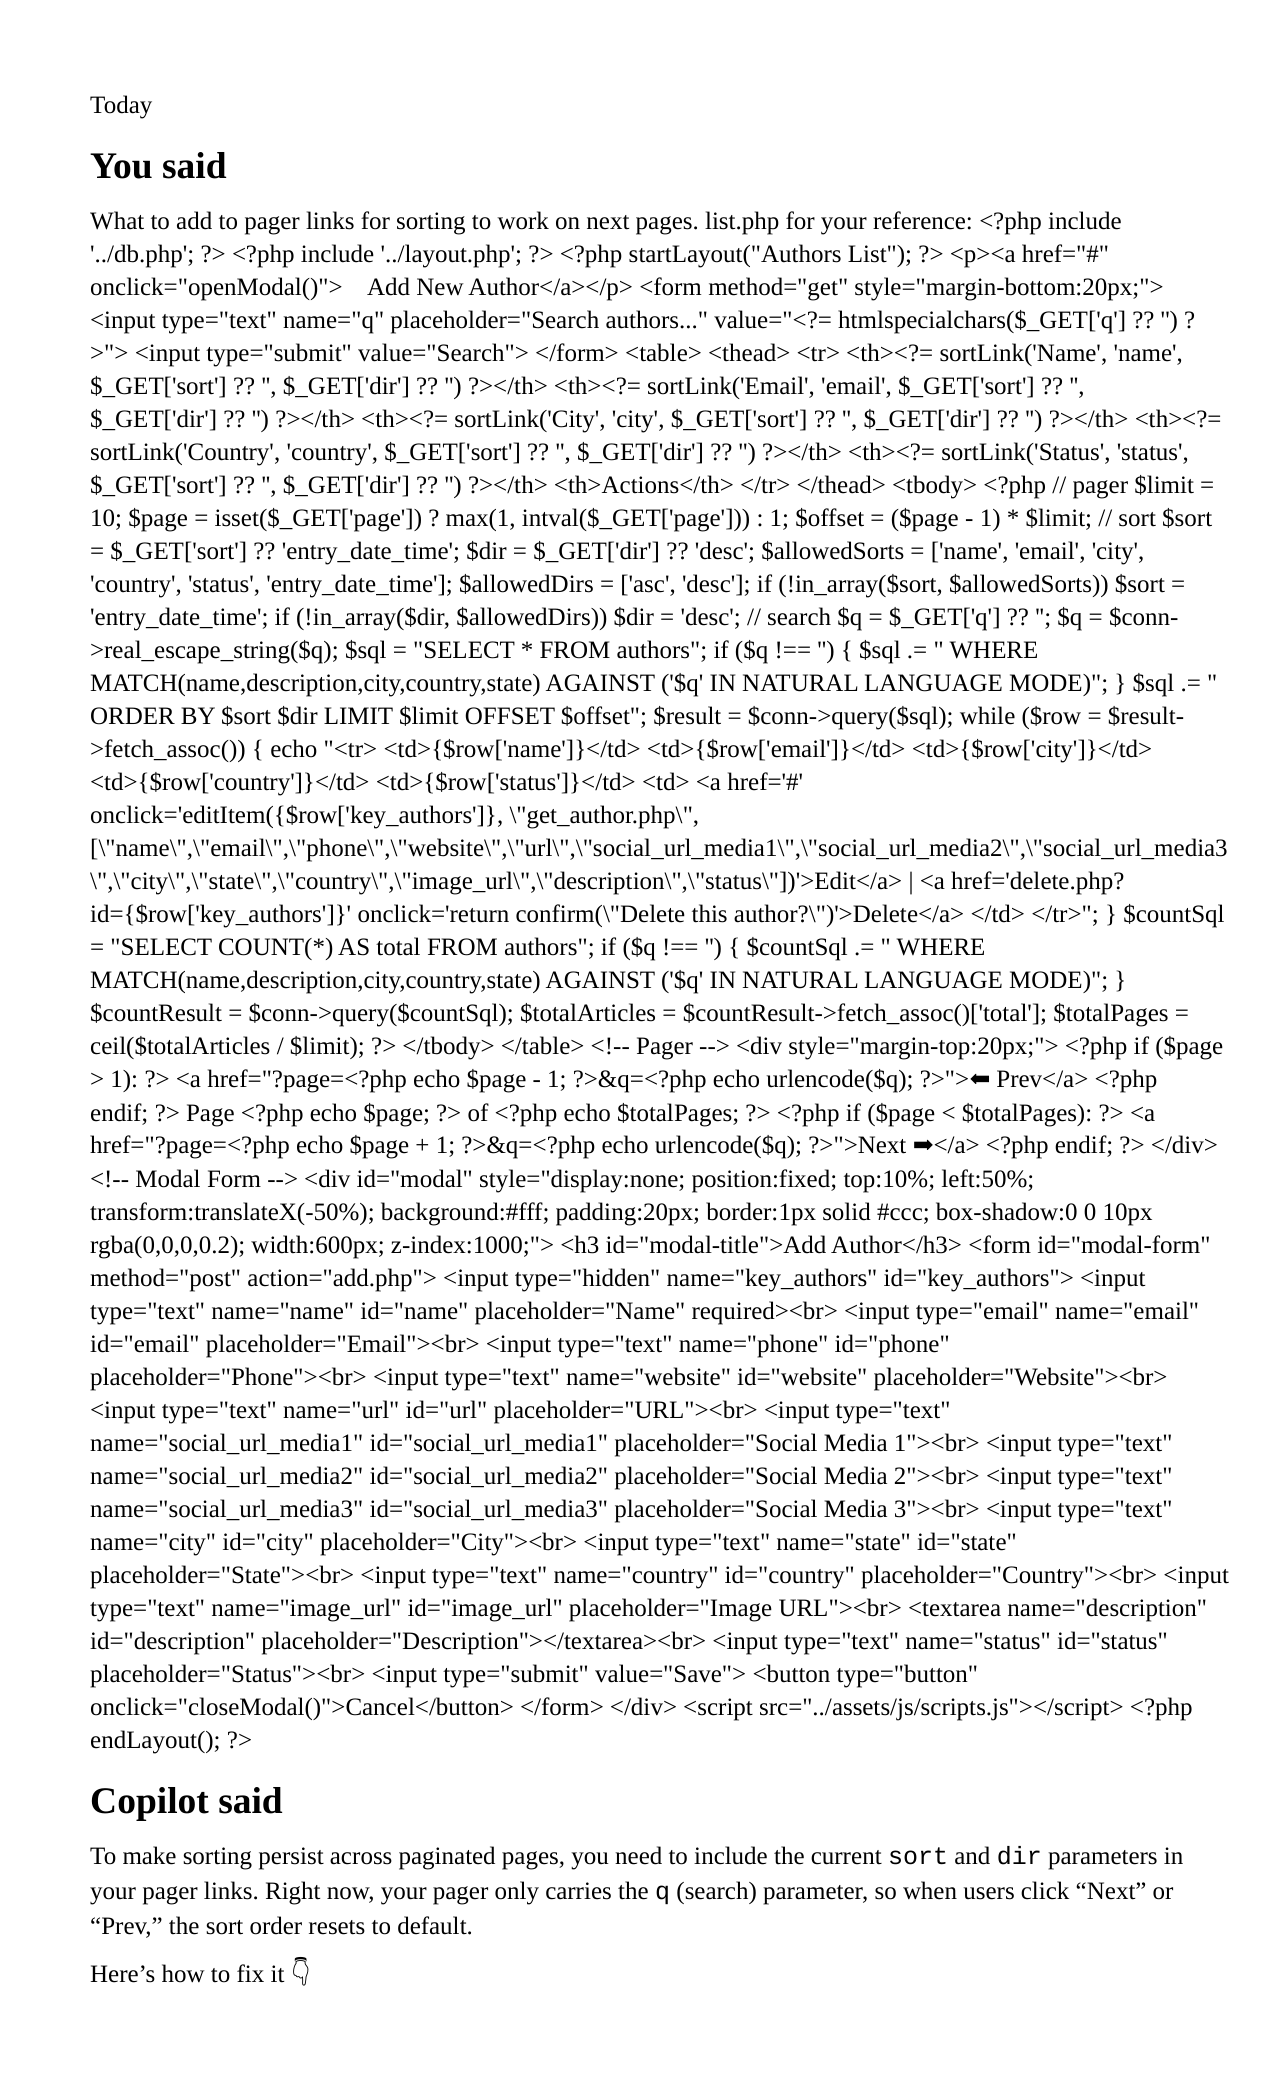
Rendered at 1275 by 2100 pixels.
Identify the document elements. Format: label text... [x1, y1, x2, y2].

subtitle You said [90, 144, 1230, 187]
text Today [90, 90, 1230, 119]
text Here’s how to fix it 👇 [90, 1959, 1230, 1987]
text What to add to pager links for sorting to work on next pages. list.php for your reference: <?php include '../db.php'; ?> <?php include '../layout.php'; ?> <?php startLayout("Authors List"); ?> <p><a href="#" onclick="openModal()">➕ Add New Author</a></p> <form method="get" style="margin-bottom:20px;"> <input type="text" name="q" placeholder="Search authors..." value="<?= htmlspecialchars($_GET['q'] ?? '') ?>"> <input type="submit" value="Search"> </form> <table> <thead> <tr> <th><?= sortLink('Name', 'name', $_GET['sort'] ?? '', $_GET['dir'] ?? '') ?></th> <th><?= sortLink('Email', 'email', $_GET['sort'] ?? '', $_GET['dir'] ?? '') ?></th> <th><?= sortLink('City', 'city', $_GET['sort'] ?? '', $_GET['dir'] ?? '') ?></th> <th><?= sortLink('Country', 'country', $_GET['sort'] ?? '', $_GET['dir'] ?? '') ?></th> <th><?= sortLink('Status', 'status', $_GET['sort'] ?? '', $_GET['dir'] ?? '') ?></th> <th>Actions</th> </tr> </thead> <tbody> <?php // pager $limit = 10; $page = isset($_GET['page']) ? max(1, intval($_GET['page'])) : 1; $offset = ($page - 1) * $limit; // sort $sort = $_GET['sort'] ?? 'entry_date_time'; $dir = $_GET['dir'] ?? 'desc'; $allowedSorts = ['name', 'email', 'city', 'country', 'status', 'entry_date_time']; $allowedDirs = ['asc', 'desc']; if (!in_array($sort, $allowedSorts)) $sort = 'entry_date_time'; if (!in_array($dir, $allowedDirs)) $dir = 'desc'; // search $q = $_GET['q'] ?? ''; $q = $conn->real_escape_string($q); $sql = "SELECT * FROM authors"; if ($q !== '') { $sql .= " WHERE MATCH(name,description,city,country,state) AGAINST ('$q' IN NATURAL LANGUAGE MODE)"; } $sql .= " ORDER BY $sort $dir LIMIT $limit OFFSET $offset"; $result = $conn->query($sql); while ($row = $result->fetch_assoc()) { echo "<tr> <td>{$row['name']}</td> <td>{$row['email']}</td> <td>{$row['city']}</td> <td>{$row['country']}</td> <td>{$row['status']}</td> <td> <a href='#' onclick='editItem({$row['key_authors']}, \"get_author.php\", [\"name\",\"email\",\"phone\",\"website\",\"url\",\"social_url_media1\",\"social_url_media2\",\"social_url_media3\",\"city\",\"state\",\"country\",\"image_url\",\"description\",\"status\"])'>Edit</a> | <a href='delete.php?id={$row['key_authors']}' onclick='return confirm(\"Delete this author?\")'>Delete</a> </td> </tr>"; } $countSql = "SELECT COUNT(*) AS total FROM authors"; if ($q !== '') { $countSql .= " WHERE MATCH(name,description,city,country,state) AGAINST ('$q' IN NATURAL LANGUAGE MODE)"; } $countResult = $conn->query($countSql); $totalArticles = $countResult->fetch_assoc()['total']; $totalPages = ceil($totalArticles / $limit); ?> </tbody> </table> <!-- Pager --> <div style="margin-top:20px;"> <?php if ($page > 1): ?> <a href="?page=<?php echo $page - 1; ?>&q=<?php echo urlencode($q); ?>">⬅ Prev</a> <?php endif; ?> Page <?php echo $page; ?> of <?php echo $totalPages; ?> <?php if ($page < $totalPages): ?> <a href="?page=<?php echo $page + 1; ?>&q=<?php echo urlencode($q); ?>">Next ➡</a> <?php endif; ?> </div> <!-- Modal Form --> <div id="modal" style="display:none; position:fixed; top:10%; left:50%; transform:translateX(-50%); background:#fff; padding:20px; border:1px solid #ccc; box-shadow:0 0 10px rgba(0,0,0,0.2); width:600px; z-index:1000;"> <h3 id="modal-title">Add Author</h3> <form id="modal-form" method="post" action="add.php"> <input type="hidden" name="key_authors" id="key_authors"> <input type="text" name="name" id="name" placeholder="Name" required><br> <input type="email" name="email" id="email" placeholder="Email"><br> <input type="text" name="phone" id="phone" placeholder="Phone"><br> <input type="text" name="website" id="website" placeholder="Website"><br> <input type="text" name="url" id="url" placeholder="URL"><br> <input type="text" name="social_url_media1" id="social_url_media1" placeholder="Social Media 1"><br> <input type="text" name="social_url_media2" id="social_url_media2" placeholder="Social Media 2"><br> <input type="text" name="social_url_media3" id="social_url_media3" placeholder="Social Media 3"><br> <input type="text" name="city" id="city" placeholder="City"><br> <input type="text" name="state" id="state" placeholder="State"><br> <input type="text" name="country" id="country" placeholder="Country"><br> <input type="text" name="image_url" id="image_url" placeholder="Image URL"><br> <textarea name="description" id="description" placeholder="Description"></textarea><br> <input type="text" name="status" id="status" placeholder="Status"><br> <input type="submit" value="Save"> <button type="button" onclick="closeModal()">Cancel</button> </form> </div> <script src="../assets/js/scripts.js"></script> <?php endLayout(); ?> [90, 206, 1230, 1754]
subtitle Copilot said [90, 1779, 1230, 1822]
text To make sorting persist across paginated pages, you need to include the current sort and dir parameters in your pager links. Right now, your pager only carries the q (search) parameter, so when users click “Next” or “Prev,” the sort order resets to default. [90, 1841, 1230, 1940]
